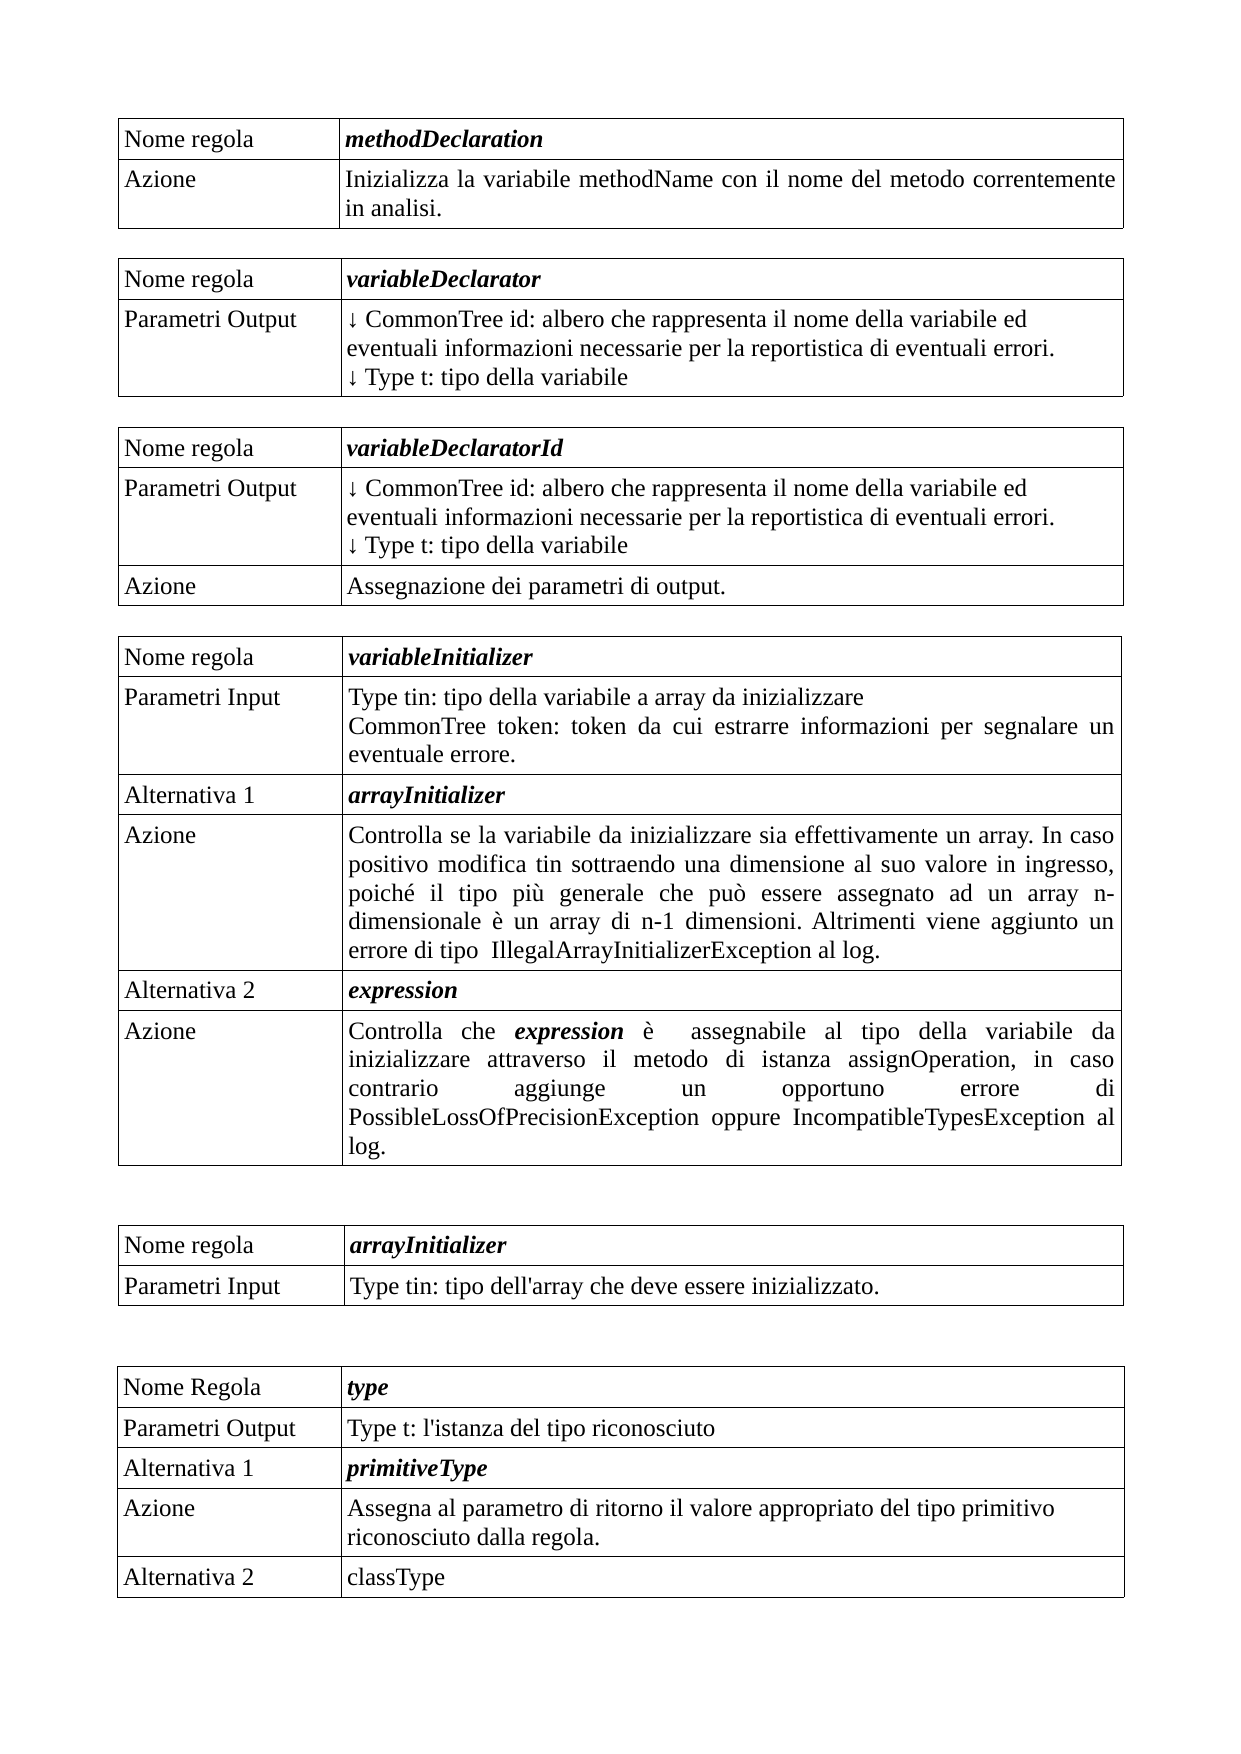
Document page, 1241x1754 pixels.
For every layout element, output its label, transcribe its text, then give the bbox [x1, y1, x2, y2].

table_cell Controlla che expression è assegnabile al tipo della variabile da inizializzare attraverso il metodo di istanza assignOperation, in caso contrario aggiunge un opportuno errore di PossibleLossOfPrecisionException oppure IncompatibleTypesException al log. [343, 1011, 1121, 1165]
table_cell Assegnazione dei parametri di output. [342, 566, 1123, 605]
table_cell Parametri Input [119, 677, 342, 774]
table_header variableDeclarator [342, 259, 1123, 298]
table_header variableDeclaratorId [342, 428, 1123, 467]
table_cell Azione [119, 160, 339, 227]
table_cell Parametri Output [118, 1408, 341, 1447]
table_header Nome regola [119, 428, 341, 467]
table_cell Type tin: tipo dell'array che deve essere inizializzato. [345, 1266, 1123, 1305]
table_cell Alternativa 1 [118, 1448, 341, 1487]
table_cell Type tin: tipo della variabile a array da inizializzare CommonTree token: token da cui estrarre informazioni per segnalare un eventuale errore. [343, 677, 1121, 774]
table_header Nome regola [119, 259, 341, 298]
table_cell Assegna al parametro di ritorno il valore appropriato del tipo primitivo riconosciuto dalla regola. [342, 1489, 1124, 1556]
table_cell primitiveType [342, 1448, 1124, 1487]
table_cell Alternativa 2 [119, 971, 342, 1010]
table_header arrayInitializer [345, 1226, 1123, 1265]
table_cell Inizializza la variabile methodName con il nome del metodo correntemente in analisi. [340, 160, 1123, 227]
table_cell Azione [119, 815, 342, 970]
table_cell Azione [118, 1489, 341, 1556]
table_cell Alternativa 2 [118, 1557, 341, 1597]
table_cell Type t: l'istanza del tipo riconosciuto [342, 1408, 1124, 1447]
table_cell Controlla se la variabile da inizializzare sia effettivamente un array. In caso positivo modifica tin sottraendo una dimensione al suo valore in ingresso, poiché il tipo più generale che può essere assegnato ad un array n-dimensionale è un array di n-1 dimensioni. Altrimenti viene aggiunto un errore di tipo IllegalArrayInitializerException al log. [343, 815, 1121, 970]
table_header Nome regola [119, 1226, 344, 1265]
table_cell Azione [119, 566, 341, 605]
table_header Nome regola [119, 119, 339, 158]
table_header Nome Regola [118, 1367, 341, 1407]
table_cell Parametri Output [119, 468, 341, 565]
table_cell ↓ CommonTree id: albero che rappresenta il nome della variabile ed eventuali informazioni necessarie per la reportistica di eventuali errori. ↓ Type t: tipo della variabile [342, 468, 1123, 565]
table_cell Alternativa 1 [119, 775, 342, 814]
table_header variableInitializer [343, 637, 1121, 676]
table_cell Parametri Output [119, 300, 341, 396]
table_cell Parametri Input [119, 1266, 344, 1305]
table_header Nome regola [119, 637, 342, 676]
table_header methodDeclaration [340, 119, 1123, 158]
table_cell ↓ CommonTree id: albero che rappresenta il nome della variabile ed eventuali informazioni necessarie per la reportistica di eventuali errori. ↓ Type t: tipo della variabile [342, 300, 1123, 396]
table_header type [342, 1367, 1124, 1407]
table_cell expression [343, 971, 1121, 1010]
table_cell Azione [119, 1011, 342, 1165]
table_cell classType [342, 1557, 1124, 1597]
table_cell arrayInitializer [343, 775, 1121, 814]
